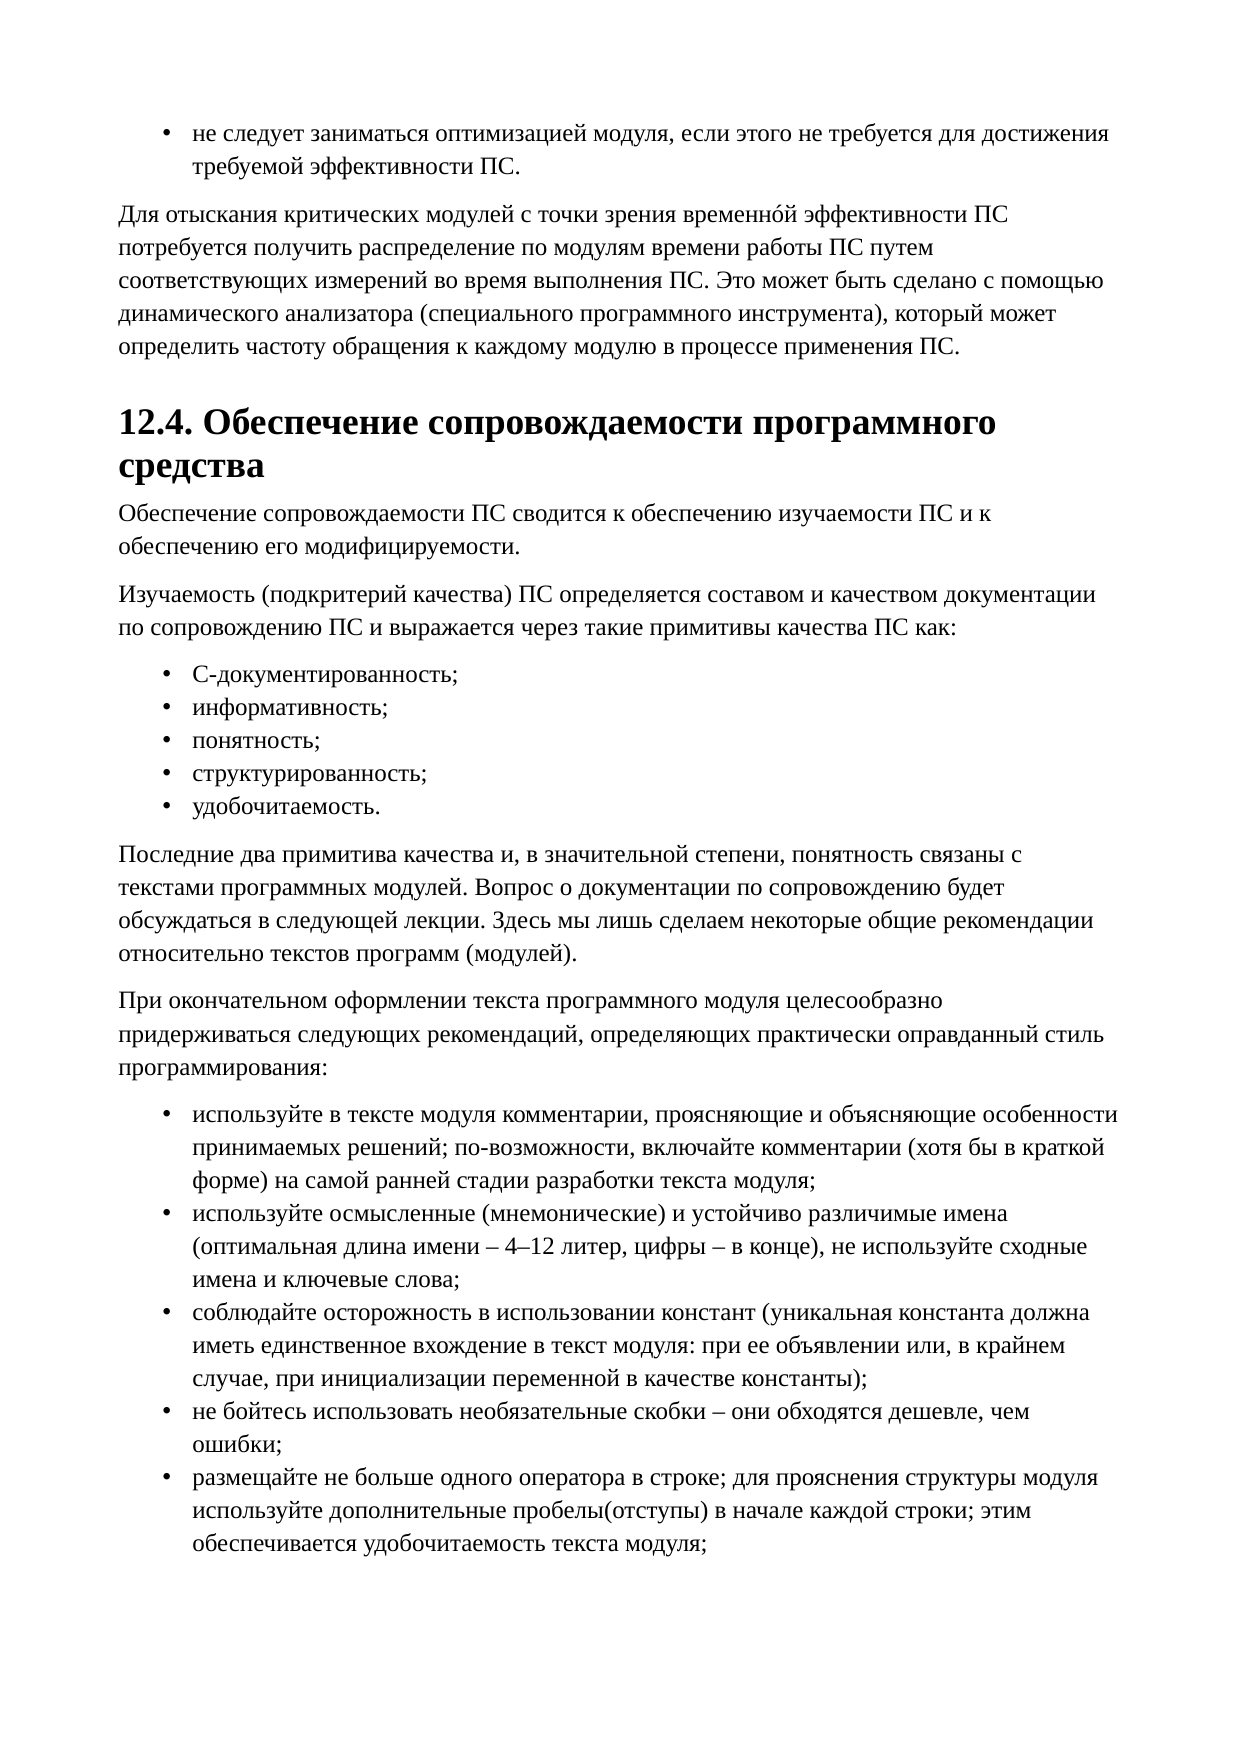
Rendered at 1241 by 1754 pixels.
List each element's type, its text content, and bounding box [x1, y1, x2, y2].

subtitle 12.4. Обеспечение сопровождаемости программного средства [118, 399, 1122, 486]
list используйте осмысленные (мнемонические) и устойчиво различимые имена (оптимальная длина имени – 4–12 литер, цифры – в конце), не используйте сходные имена и ключевые слова; [162, 1198, 1122, 1293]
text При окончательном оформлении текста программного модуля целесообразно придерживаться следующих рекомендаций, определяющих практически оправданный стиль программирования: [118, 986, 1122, 1080]
text Обеспечение сопровождаемости ПС сводится к обеспечению изучаемости ПС и к обеспечению его модифицируемости. [118, 498, 1122, 560]
list понятность; [162, 725, 1122, 754]
list удобочитаемость. [162, 791, 1122, 820]
list размещайте не больше одного оператора в строке; для прояснения структуры модуля используйте дополнительные пробелы(отступы) в начале каждой строки; этим обеспечивается удобочитаемость текста модуля; [162, 1462, 1122, 1557]
list используйте в тексте модуля комментарии, проясняющие и объясняющие особенности принимаемых решений; по-возможности, включайте комментарии (хотя бы в краткой форме) на самой ранней стадии разработки текста модуля; [162, 1099, 1122, 1194]
text Изучаемость (подкритерий качества) ПС определяется составом и качеством документации по сопровождению ПС и выражается через такие примитивы качества ПС как: [118, 579, 1122, 640]
list структурированность; [162, 758, 1122, 787]
list соблюдайте осторожность в использовании констант (уникальная константа должна иметь единственное вхождение в текст модуля: при ее объявлении или, в крайнем случае, при инициализации переменной в качестве константы); [162, 1297, 1122, 1392]
list не бойтесь использовать необязательные скобки – они обходятся дешевле, чем ошибки; [162, 1396, 1122, 1458]
list С-документированность; [162, 659, 1122, 688]
text Для отыскания критических модулей с точки зрения временнóй эффективности ПС потребуется получить распределение по модулям времени работы ПС путем соответствующих измерений во время выполнения ПС. Это может быть сделано с помощью динамического анализатора (специального программного инструмента), который может определить частоту обращения к каждому модулю в процессе применения ПС. [118, 199, 1122, 359]
list не следует заниматься оптимизацией модуля, если этого не требуется для достижения требуемой эффективности ПС. [162, 118, 1122, 180]
text Последние два примитива качества и, в значительной степени, понятность связаны с текстами программных модулей. Вопрос о документации по сопровождению будет обсуждаться в следующей лекции. Здесь мы лишь сделаем некоторые общие рекомендации относительно текстов программ (модулей). [118, 839, 1122, 967]
list информативность; [162, 692, 1122, 721]
